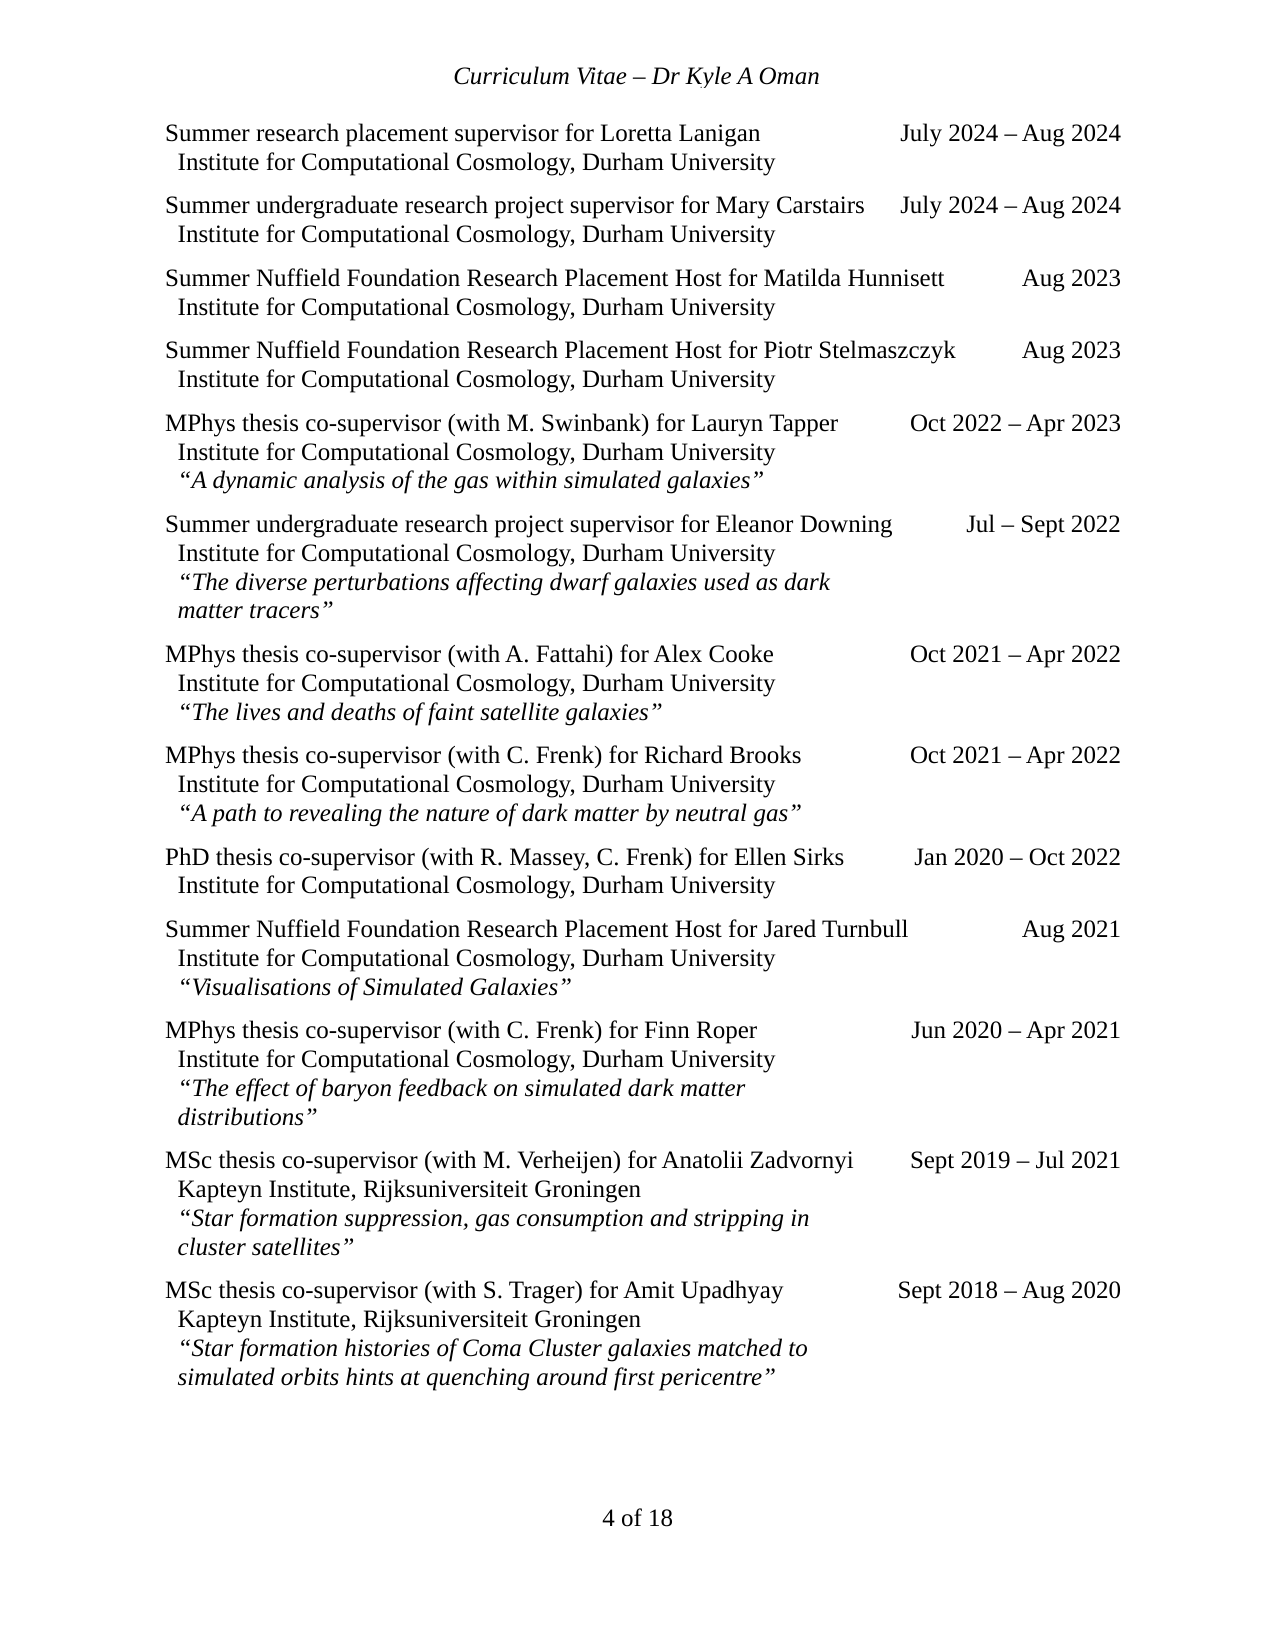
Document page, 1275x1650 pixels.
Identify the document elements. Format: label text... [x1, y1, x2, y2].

text Summer Nuffield Foundation Research Placement Host for Jared Turnbull Aug 2021 Institute for Computational Cosmology, Durham University “Visualisations of Simulated Galaxies” [118, 914, 1157, 1000]
text PhD thesis co-supervisor (with R. Massey, C. Frenk) for Ellen Sirks Jan 2020 – Oct 2022 Institute for Computational Cosmology, Durham University [118, 842, 1157, 899]
text MPhys thesis co-supervisor (with A. Fattahi) for Alex Cooke Oct 2021 – Apr 2022 Institute for Computational Cosmology, Durham University “The lives and deaths of faint satellite galaxies” [118, 639, 1157, 725]
text MPhys thesis co-supervisor (with C. Frenk) for Richard Brooks Oct 2021 – Apr 2022 Institute for Computational Cosmology, Durham University “A path to revealing the nature of dark matter by neutral gas” [118, 740, 1157, 827]
text MPhys thesis co-supervisor (with C. Frenk) for Finn Roper Jun 2020 – Apr 2021 Institute for Computational Cosmology, Durham University “The effect of baryon feedback on simulated dark matter distributions” [118, 1015, 1157, 1130]
text Summer Nuffield Foundation Research Placement Host for Matilda Hunnisett Aug 2023 Institute for Computational Cosmology, Durham University [118, 263, 1157, 320]
text Summer Nuffield Foundation Research Placement Host for Piotr Stelmaszczyk Aug 2023 Institute for Computational Cosmology, Durham University [118, 335, 1157, 393]
text Summer undergraduate research project supervisor for Eleanor Downing Jul – Sept 2022 Institute for Computational Cosmology, Durham University “The diverse perturbations affecting dwarf galaxies used as dark matter tracers” [118, 509, 1157, 624]
text MSc thesis co-supervisor (with M. Verheijen) for Anatolii Zadvornyi Sept 2019 – Jul 2021 Kapteyn Institute, Rijksuniversiteit Groningen “Star formation suppression, gas consumption and stripping in cluster satellites” [118, 1145, 1157, 1260]
text MSc thesis co-supervisor (with S. Trager) for Amit Upadhyay Sept 2018 – Aug 2020 Kapteyn Institute, Rijksuniversiteit Groningen “Star formation histories of Coma Cluster galaxies matched to simulated orbits hints at quenching around first pericentre” [118, 1275, 1157, 1390]
text MPhys thesis co-supervisor (with M. Swinbank) for Lauryn Tapper Oct 2022 – Apr 2023 Institute for Computational Cosmology, Durham University “A dynamic analysis of the gas within simulated galaxies” [118, 408, 1157, 494]
text Summer research placement supervisor for Loretta Lanigan July 2024 – Aug 2024 Institute for Computational Cosmology, Durham University [118, 118, 1157, 175]
text Summer undergraduate research project supervisor for Mary Carstairs July 2024 – Aug 2024 Institute for Computational Cosmology, Durham University [118, 190, 1157, 248]
